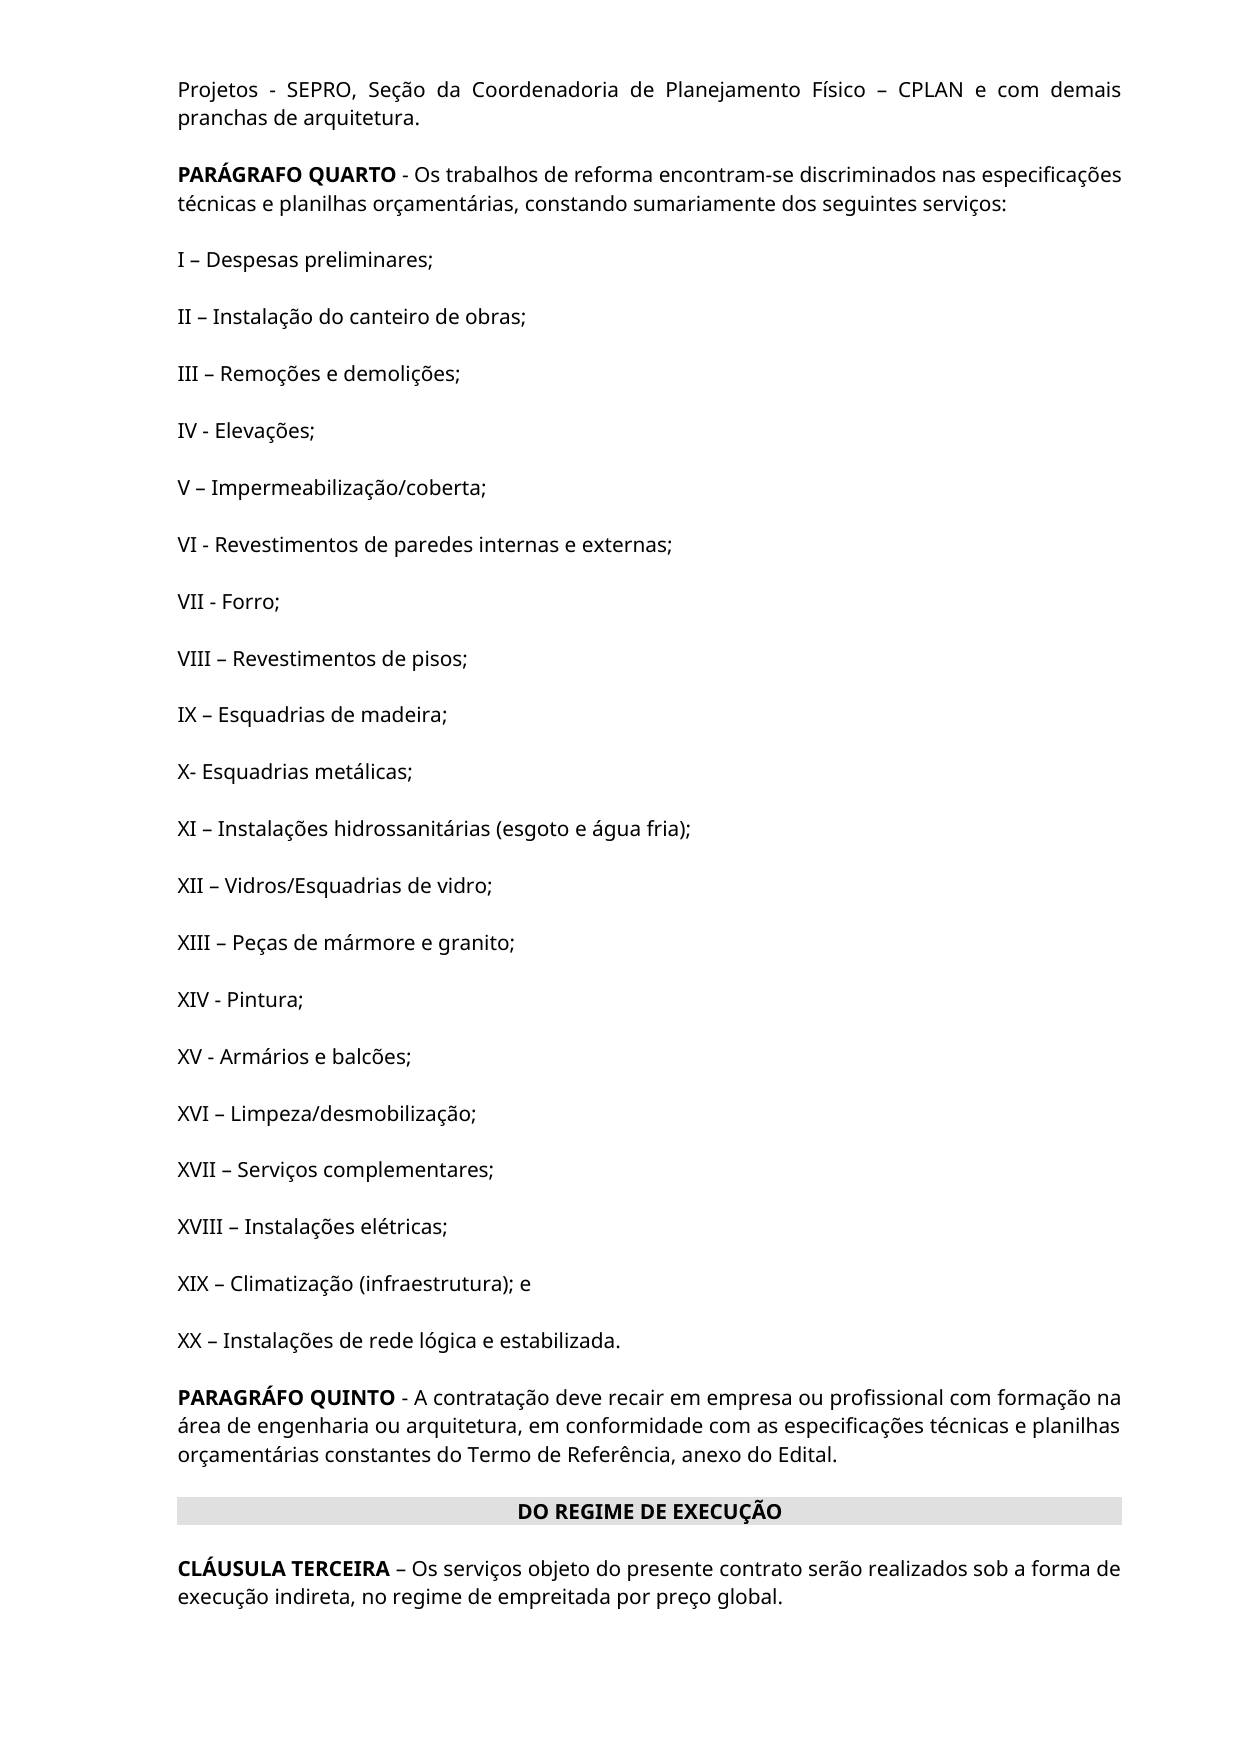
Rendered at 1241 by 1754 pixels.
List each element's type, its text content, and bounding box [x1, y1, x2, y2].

subtitle DO REGIME DE EXECUÇÃO [177, 1497, 1122, 1525]
text II – Instalação do canteiro de obras; [177, 302, 1122, 331]
text XVIII – Instalações elétricas; [177, 1212, 1122, 1241]
text VI - Revestimentos de paredes internas e externas; [177, 530, 1122, 558]
text XIV - Pintura; [177, 985, 1122, 1013]
text VII - Forro; [177, 587, 1122, 615]
text IX – Esquadrias de madeira; [177, 701, 1122, 729]
text XV - Armários e balcões; [177, 1042, 1122, 1070]
text XVII – Serviços complementares; [177, 1156, 1122, 1184]
text XIII – Peças de mármore e granito; [177, 928, 1122, 957]
text III – Remoções e demolições; [177, 359, 1122, 388]
text X- Esquadrias metálicas; [177, 757, 1122, 786]
text IV - Elevações; [177, 416, 1122, 445]
text CLÁUSULA TERCEIRA – Os serviços objeto do presente contrato serão realizados sob a forma de execução indireta, no regime de empreitada por preço global. [177, 1554, 1122, 1611]
text XI – Instalações hidrossanitárias (esgoto e água fria); [177, 814, 1122, 843]
text V – Impermeabilização/coberta; [177, 473, 1122, 502]
text Projetos - SEPRO, Seção da Coordenadoria de Planejamento Físico – CPLAN e com demais pranchas de arquitetura. [177, 75, 1122, 132]
text XVI – Limpeza/desmobilização; [177, 1099, 1122, 1127]
text XII – Vidros/Esquadrias de vidro; [177, 871, 1122, 900]
text VIII – Revestimentos de pisos; [177, 644, 1122, 672]
text XIX – Climatização (infraestrutura); e [177, 1269, 1122, 1298]
text PARAGRÁFO QUINTO - A contratação deve recair em empresa ou profissional com formação na área de engenharia ou arquitetura, em conformidade com as especificações técnicas e planilhas orçamentárias constantes do Termo de Referência, anexo do Edital. [177, 1383, 1122, 1468]
text XX – Instalações de rede lógica e estabilizada. [177, 1326, 1122, 1355]
text I – Despesas preliminares; [177, 246, 1122, 274]
text PARÁGRAFO QUARTO - Os trabalhos de reforma encontram-se discriminados nas especificações técnicas e planilhas orçamentárias, constando sumariamente dos seguintes serviços: [177, 160, 1122, 217]
